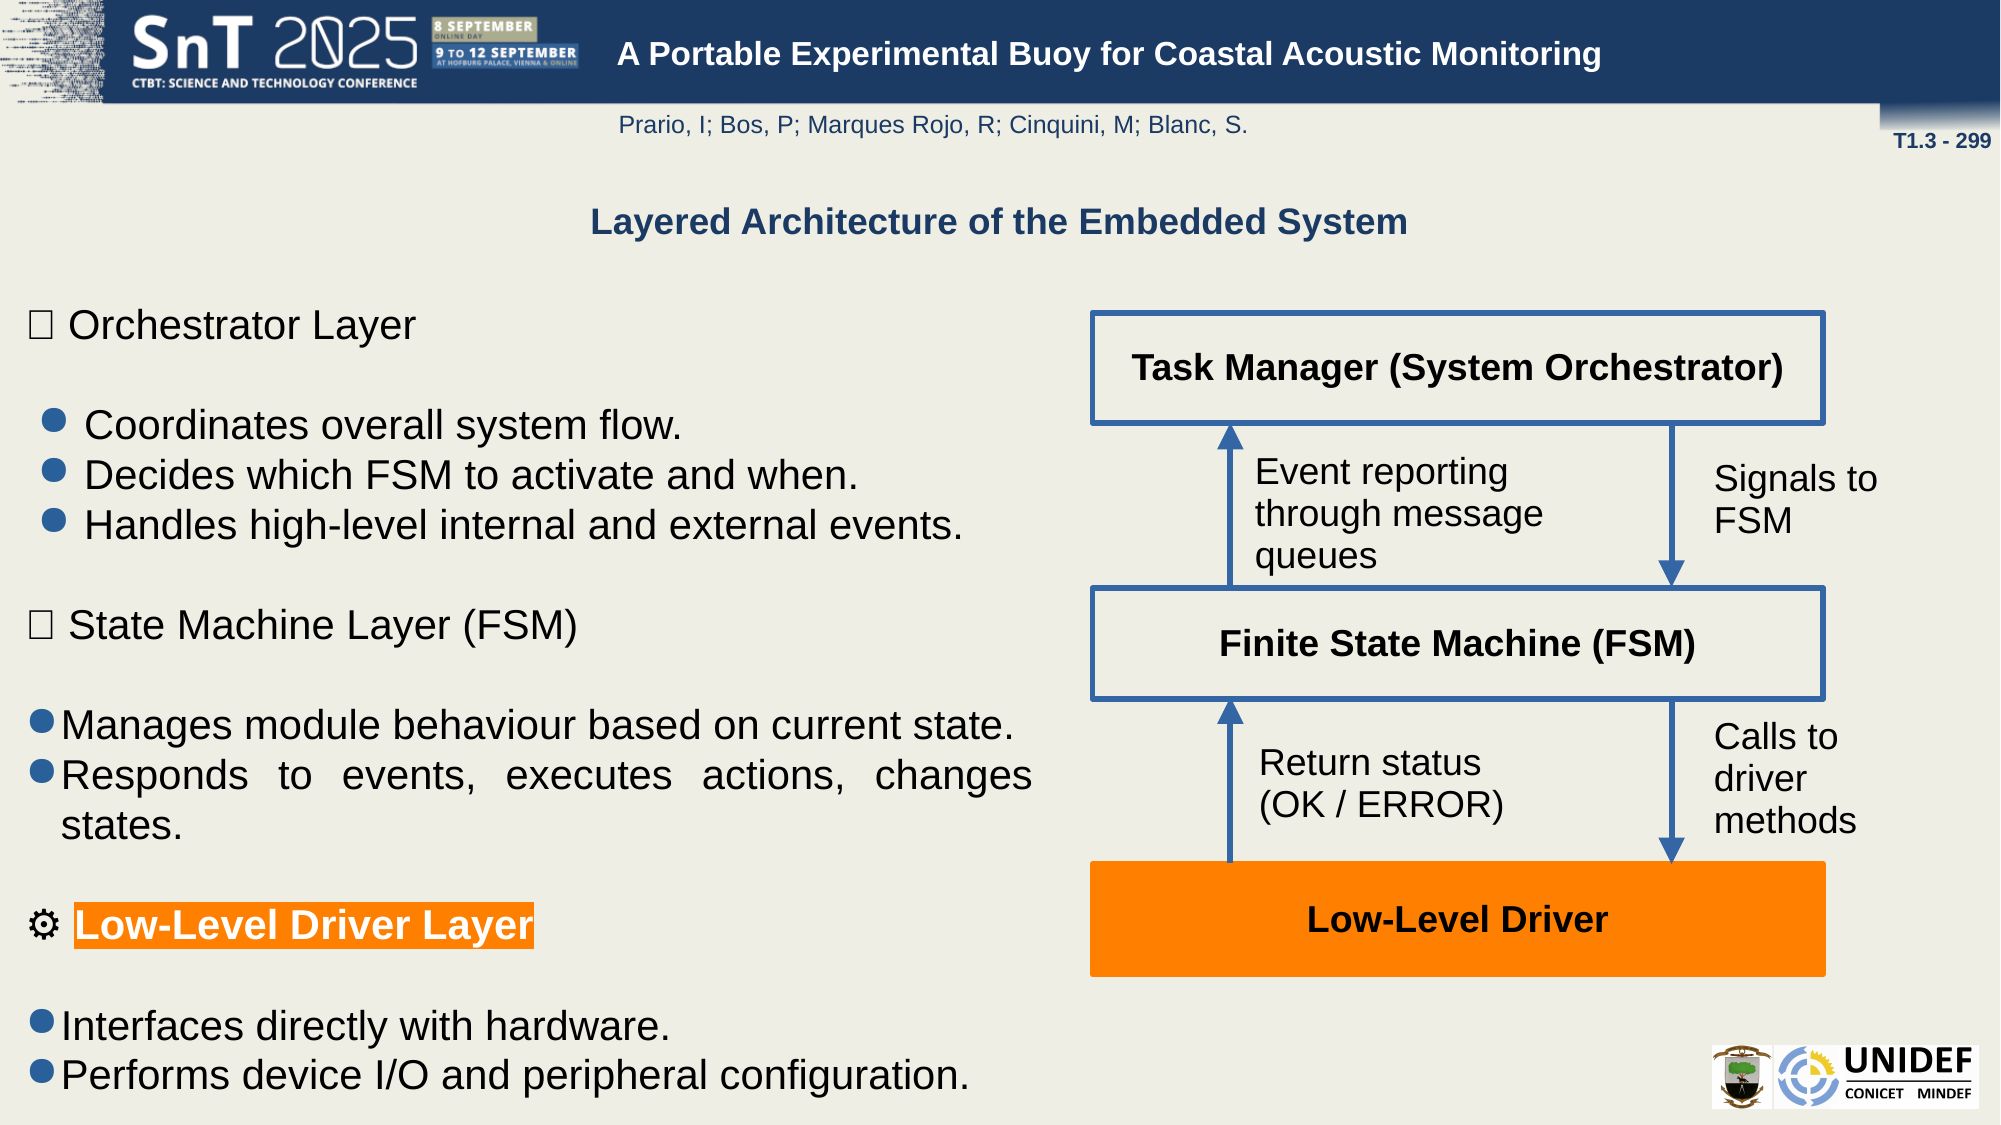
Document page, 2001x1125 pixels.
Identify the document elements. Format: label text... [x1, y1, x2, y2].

text_box Calls to driver methods [1699, 708, 1948, 849]
picture [0, 0, 2001, 1125]
text_box Task Manager (System Orchestrator) [1092, 312, 1824, 423]
text_box Finite State Machine (FSM) [1092, 588, 1824, 699]
text_box Low-Level Driver [1092, 864, 1824, 975]
text_box A Portable Experimental Buoy for Coastal Acoustic Monitoring [616, 11, 1869, 93]
text_box 🔝 Orchestrator Layer Coordinates overall system flow. Decides which FSM to activate and when. Handles high-level internal and external events. 🔁 State Machine Layer (FSM) Manages module behaviour based on current state. Responds to events, executes actions, changes states. ⚙️ Low-Level Driver Layer Interfaces directly with hardware. Performs device I/O and peripheral configuration. [25, 297, 1034, 919]
text_box T1.3 - 299 [1884, 0, 2000, 154]
text_box Layered Architecture of the Embedded System [26, 195, 1974, 250]
text_box Prario, I; Bos, P; Marques Rojo, R; Cinquini, M; Blanc, S. [618, 108, 1869, 170]
text_box Event reporting through message queues [1240, 442, 1627, 584]
text_box Return status (OK / ERROR) [1244, 734, 1631, 834]
text_box Signals to FSM [1699, 450, 1948, 550]
